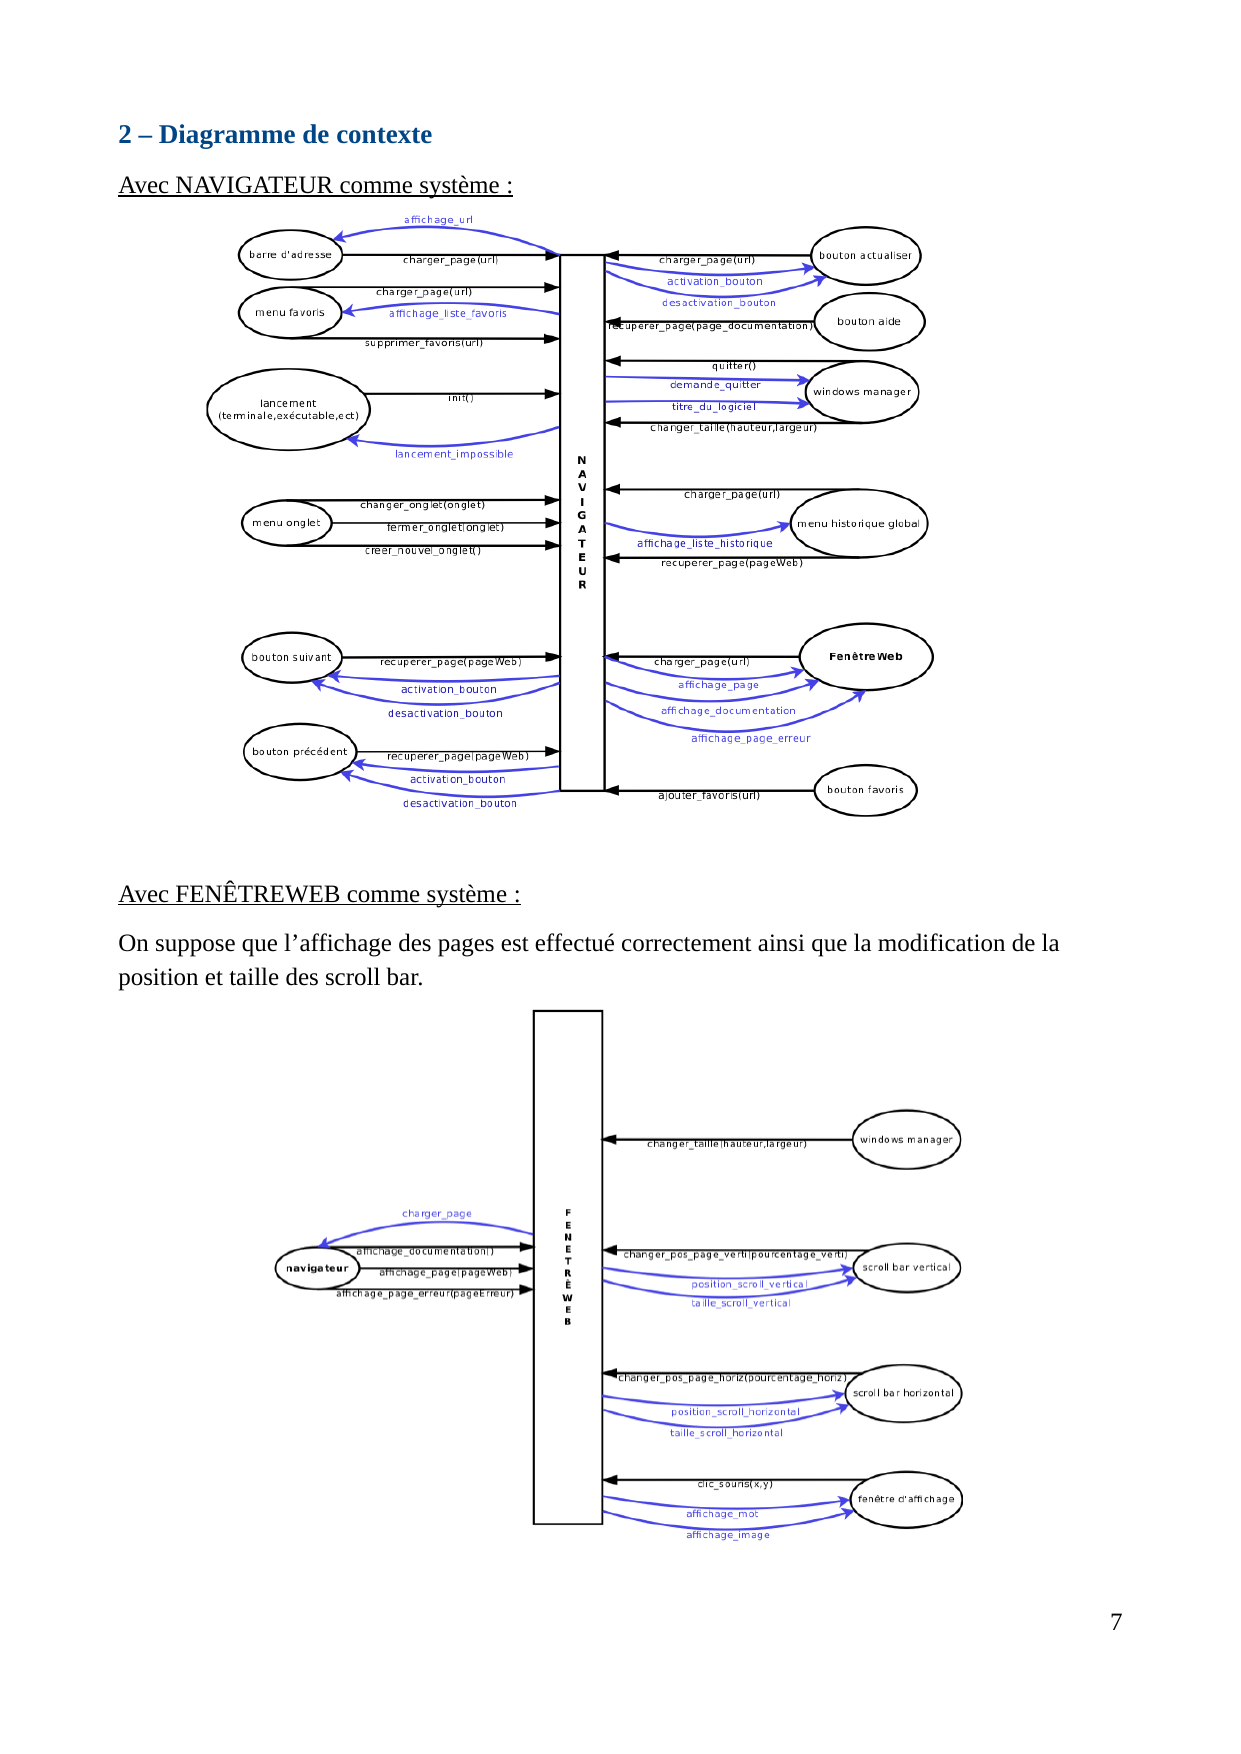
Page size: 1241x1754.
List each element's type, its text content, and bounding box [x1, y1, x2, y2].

text On suppose que l’affichage des pages est effectué correctement ainsi que la modification de la position et taille des scroll bar. [118, 928, 1122, 991]
text Avec NAVIGATEUR comme système : [118, 170, 1122, 199]
picture [271, 1005, 972, 1548]
text 2 – Diagramme de contexte [118, 118, 1122, 149]
picture [196, 205, 938, 824]
text Avec FENÊTREWEB comme système : [118, 879, 1122, 907]
